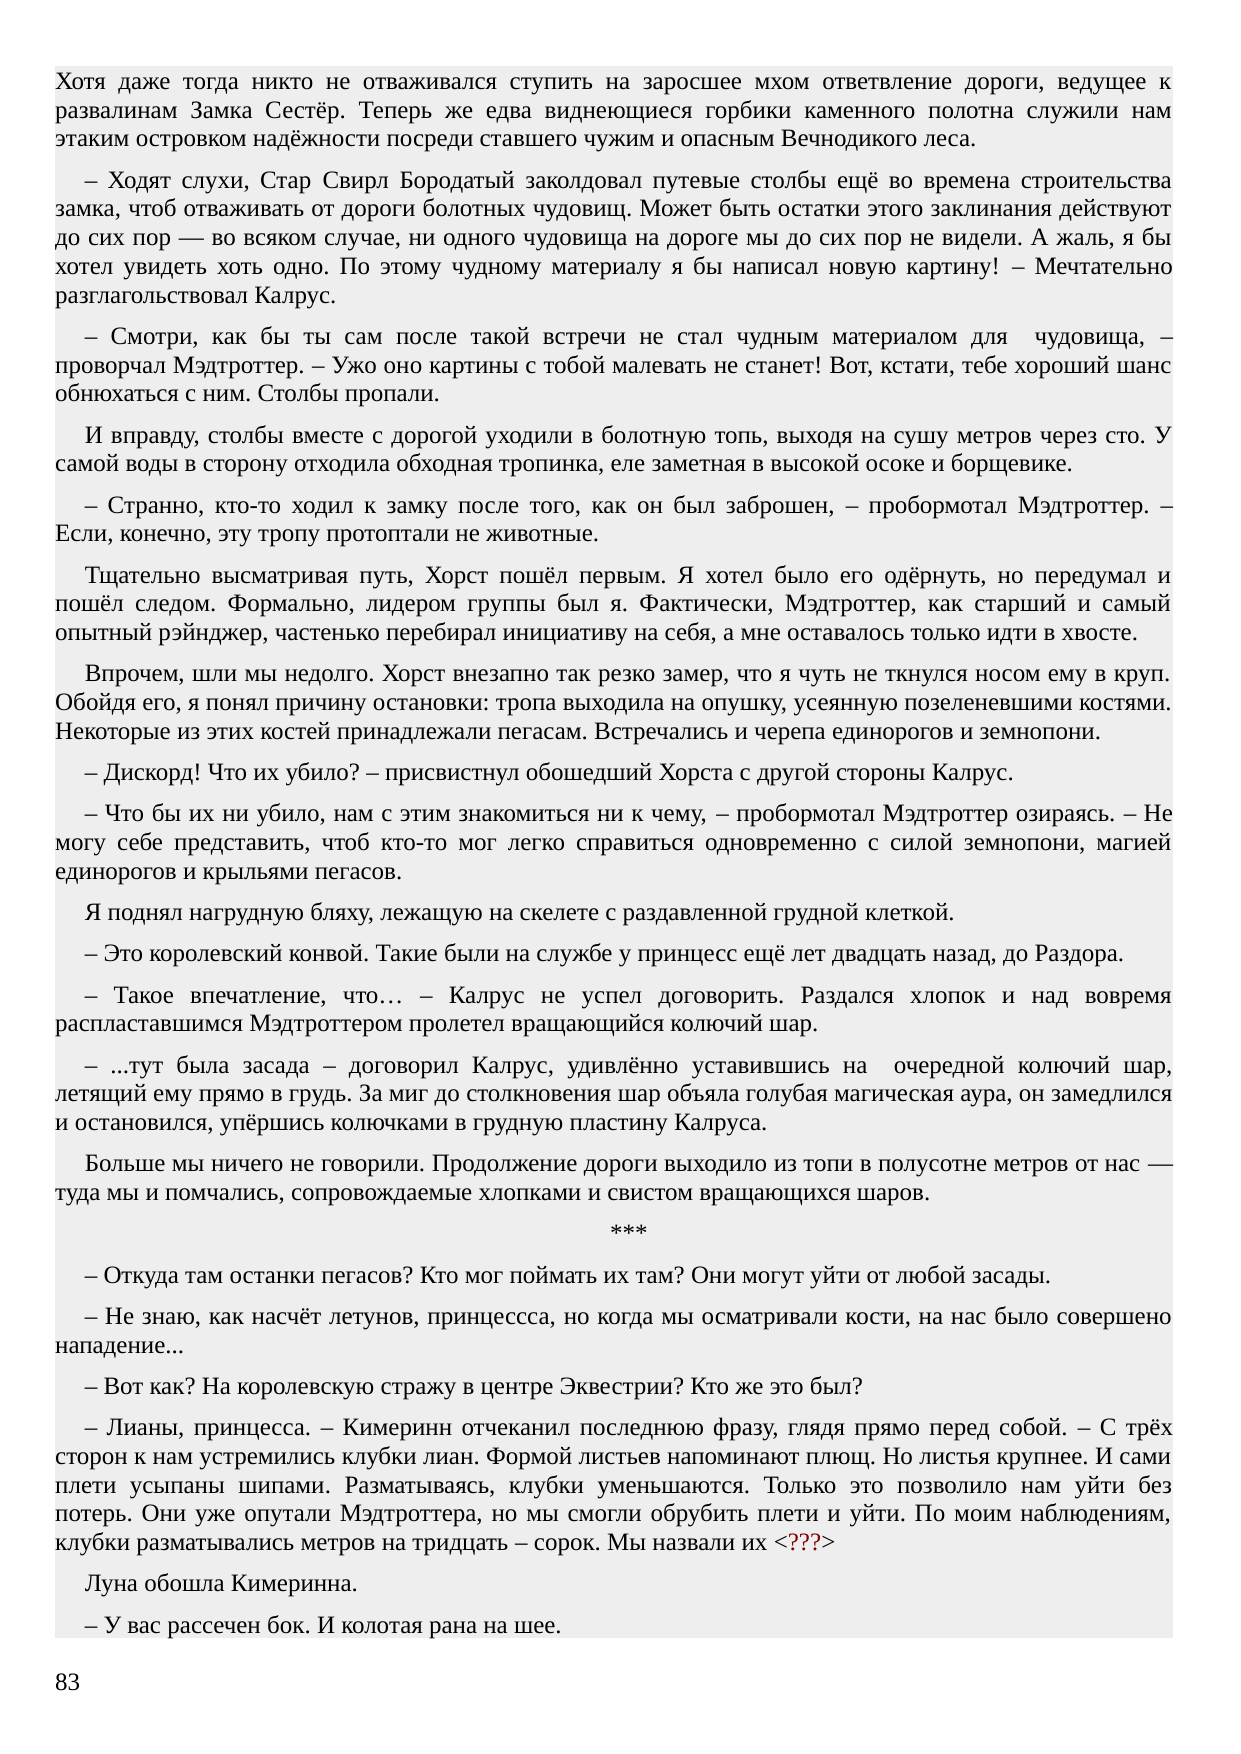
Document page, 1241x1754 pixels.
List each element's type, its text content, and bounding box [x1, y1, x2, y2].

text Луна обошла Кимеринна. [55, 1568, 1173, 1597]
text – ...тут была засада – договорил Калрус, удивлённо уставившись на очередной колючий шар, летящий ему прямо в грудь. За миг до столкновения шар объяла голубая магическая аура, он замедлился и остановился, упёршись колючками в грудную пластину Калруса. [55, 1050, 1173, 1136]
text Впрочем, шли мы недолго. Хорст внезапно так резко замер, что я чуть не ткнулся носом ему в круп. Обойдя его, я понял причину остановки: тропа выходила на опушку, усеянную позеленевшими костями. Некоторые из этих костей принадлежали пегасам. Встречались и черепа единорогов и земнопони. [55, 658, 1173, 745]
text – Откуда там останки пегасов? Кто мог поймать их там? Они могут уйти от любой засады. [55, 1260, 1173, 1288]
text – Такое впечатление, что… – Калрус не успел договорить. Раздался хлопок и над вовремя распластавшимся Мэдтроттером пролетел вращающийся колючий шар. [55, 980, 1173, 1037]
text – Это королевский конвой. Такие были на службе у принцесс ещё лет двадцать назад, до Раздора. [55, 938, 1173, 967]
text – Вот как? На королевскую стражу в центре Эквестрии? Кто же это был? [55, 1371, 1173, 1400]
text – Ходят слухи, Стар Cвирл Бородатый заколдовал путевые столбы ещё во времена строительства замка, чтоб отваживать от дороги болотных чудовищ. Может быть остатки этого заклинания действуют до сих пор — во всяком случае, ни одного чудовища на дороге мы до сих пор не видели. А жаль, я бы хотел увидеть хоть одно. По этому чудному материалу я бы написал новую картину! – Мечтательно разглагольствовал Калрус. [55, 165, 1173, 308]
text *** [55, 1218, 1173, 1247]
text Я поднял нагрудную бляху, лежащую на скелете с раздавленной грудной клеткой. [55, 897, 1173, 926]
text – Смотри, как бы ты сам после такой встречи не стал чудным материалом для чудовища, – проворчал Мэдтроттер. – Ужо оно картины с тобой малевать не станет! Вот, кстати, тебе хороший шанс обнюхаться с ним. Столбы пропали. [55, 321, 1173, 407]
text – Странно, кто-то ходил к замку после того, как он был заброшен, – пробормотал Мэдтроттер. – Если, конечно, эту тропу протоптали не животные. [55, 490, 1173, 547]
text Тщательно высматривая путь, Хорст пошёл первым. Я хотел было его одёрнуть, но передумал и пошёл следом. Формально, лидером группы был я. Фактически, Мэдтроттер, как старший и самый опытный рэйнджер, частенько перебирал инициативу на себя, а мне оставалось только идти в хвосте. [55, 560, 1173, 646]
text Хотя даже тогда никто не отваживался ступить на заросшее мхом ответвление дороги, ведущее к развалинам Замка Сестёр. Теперь же едва виднеющиеся горбики каменного полотна служили нам этаким островком надёжности посреди ставшего чужим и опасным Вечнодикого леса. [55, 66, 1173, 152]
text – Лианы, принцесса. – Кимеринн отчеканил последнюю фразу, глядя прямо перед собой. – С трёх сторон к нам устремились клубки лиан. Формой листьев напоминают плющ. Но листья крупнее. И сами плети усыпаны шипами. Разматываясь, клубки уменьшаются. Только это позволило нам уйти без потерь. Они уже опутали Мэдтроттера, но мы смогли обрубить плети и уйти. По моим наблюдениям, клубки разматывались метров на тридцать – сорок. Мы назвали их <???> [55, 1412, 1173, 1556]
text – Не знаю, как насчёт летунов, принцессса, но когда мы осматривали кости, на нас было совершено нападение... [55, 1301, 1173, 1358]
text – Дискорд! Что их убило? – присвистнул обошедший Хорста с другой стороны Калрус. [55, 757, 1173, 786]
text – У вас рассечен бок. И колотая рана на шее. [55, 1610, 1173, 1638]
text И вправду, столбы вместе с дорогой уходили в болотную топь, выходя на сушу метров через сто. У самой воды в сторону отходила обходная тропинка, еле заметная в высокой осоке и борщевике. [55, 420, 1173, 477]
text – Что бы их ни убило, нам с этим знакомиться ни к чему, – пробормотал Мэдтроттер озираясь. – Не могу себе представить, чтоб кто-то мог легко справиться одновременно с силой земнопони, магией единорогов и крыльями пегасов. [55, 798, 1173, 885]
text Больше мы ничего не говорили. Продолжение дороги выходило из топи в полусотне метров от нас — туда мы и помчались, сопровождаемые хлопками и свистом вращающихся шаров. [55, 1148, 1173, 1206]
